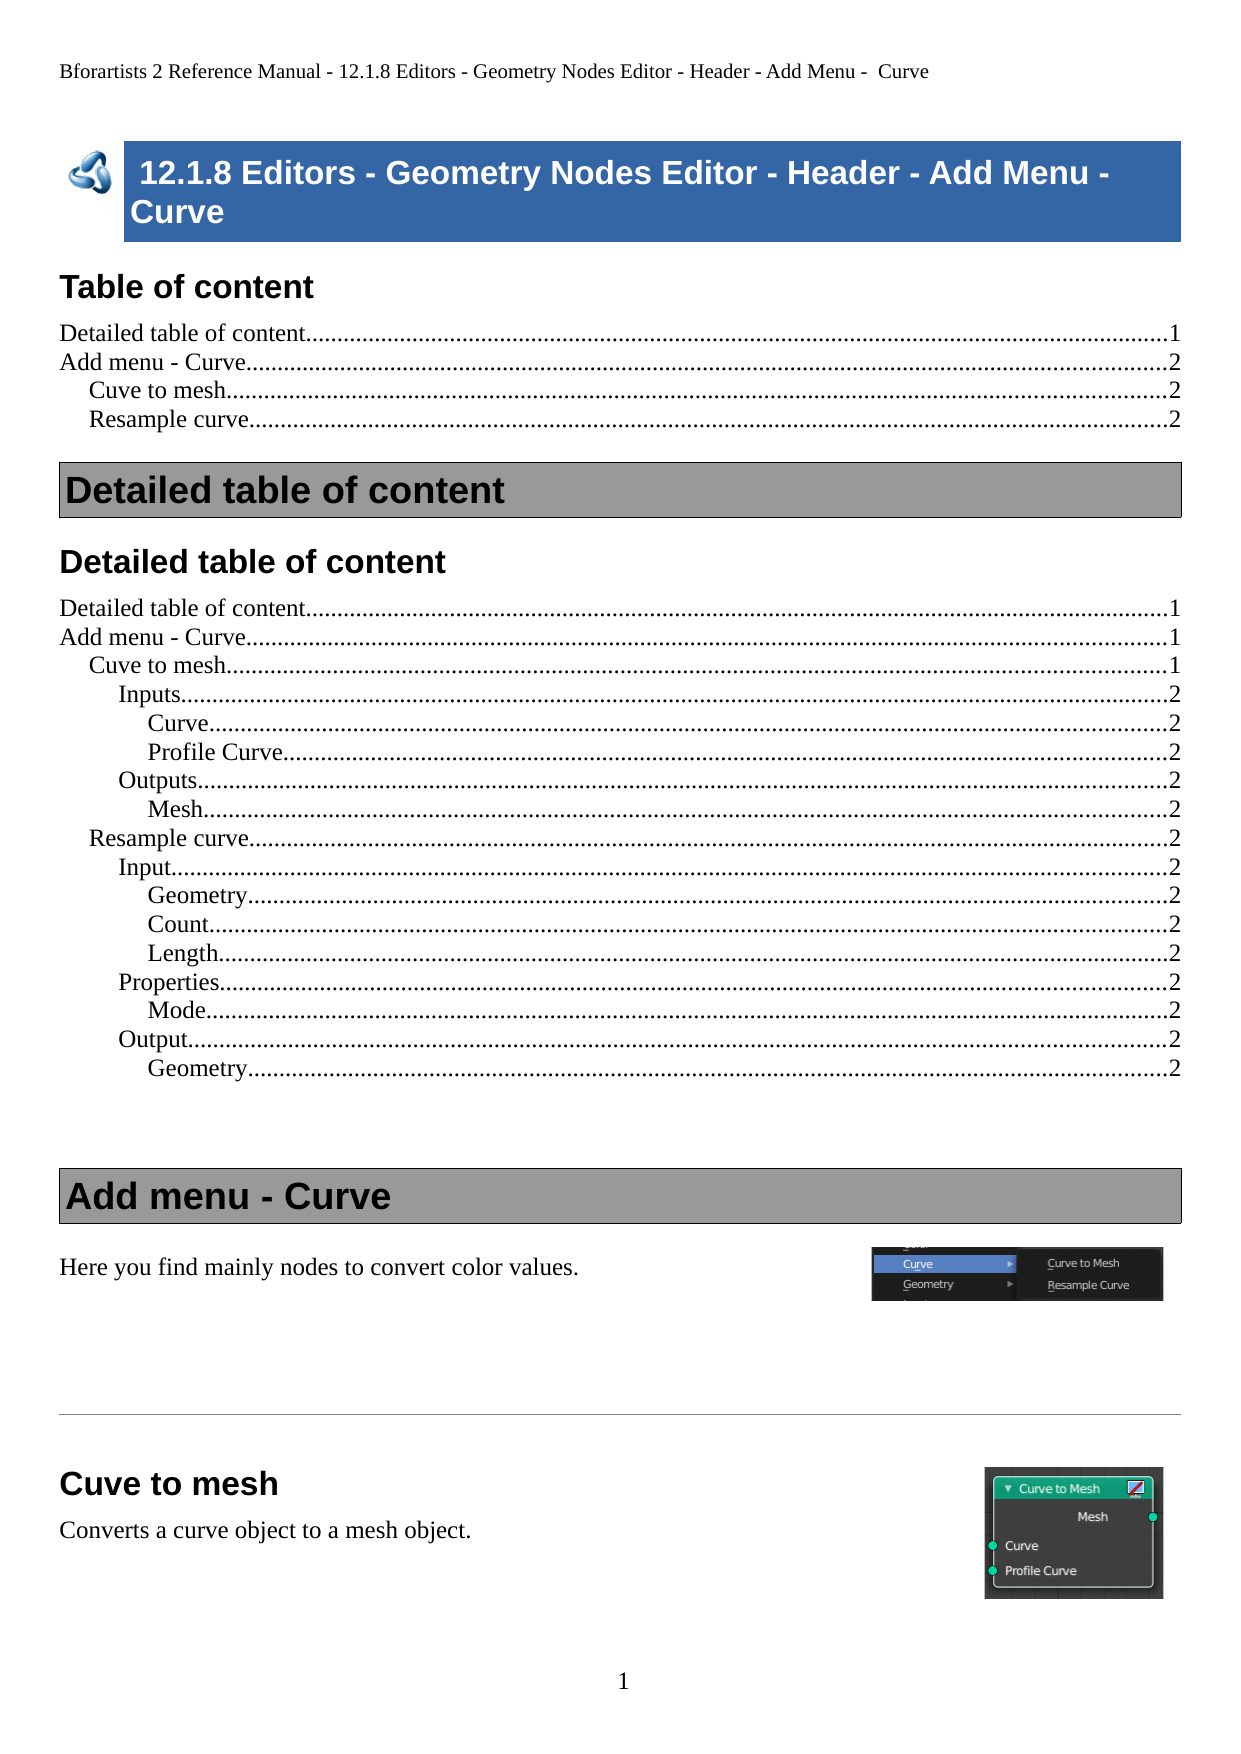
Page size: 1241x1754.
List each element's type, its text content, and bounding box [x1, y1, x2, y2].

text Outputs 2 [118, 765, 1181, 794]
text Resample curve 2 [88, 823, 1181, 852]
text Resample curve 2 [88, 404, 1181, 433]
table_header 12.1.8 Editors - Geometry Nodes Editor - Header - Add Menu - Curve [124, 141, 1181, 242]
table_header [59, 141, 124, 242]
text Input 2 [118, 852, 1181, 880]
text Mesh 2 [147, 794, 1181, 823]
text Curve 2 [147, 708, 1181, 737]
subtitle Cuve to mesh [59, 1464, 1181, 1503]
text Add menu - Curve 1 [59, 622, 1181, 650]
text Cuve to mesh 2 [88, 375, 1181, 404]
table_header Add menu - Curve [60, 1169, 1181, 1223]
text Length 2 [147, 938, 1181, 967]
text Detailed table of content 1 [59, 318, 1181, 347]
text Inputs 2 [118, 679, 1181, 708]
picture [65, 147, 114, 197]
text Geometry 2 [147, 1053, 1181, 1082]
text Output 2 [118, 1024, 1181, 1053]
text Converts a curve object to a mesh object. [59, 1515, 984, 1544]
text Cuve to mesh 1 [88, 650, 1181, 679]
text Profile Curve 2 [147, 737, 1181, 765]
text Here you find mainly nodes to convert color values. [59, 1252, 871, 1281]
picture [871, 1247, 1164, 1301]
table_header Detailed table of content [60, 463, 1181, 517]
text Properties 2 [118, 967, 1181, 995]
text Count 2 [147, 909, 1181, 938]
text Geometry 2 [147, 880, 1181, 909]
subtitle Table of content [59, 267, 1181, 305]
text Detailed table of content 1 [59, 593, 1181, 622]
subtitle Detailed table of content [59, 542, 1181, 580]
text Add menu - Curve 2 [59, 347, 1181, 375]
text Mode 2 [147, 995, 1181, 1024]
picture [984, 1467, 1164, 1599]
